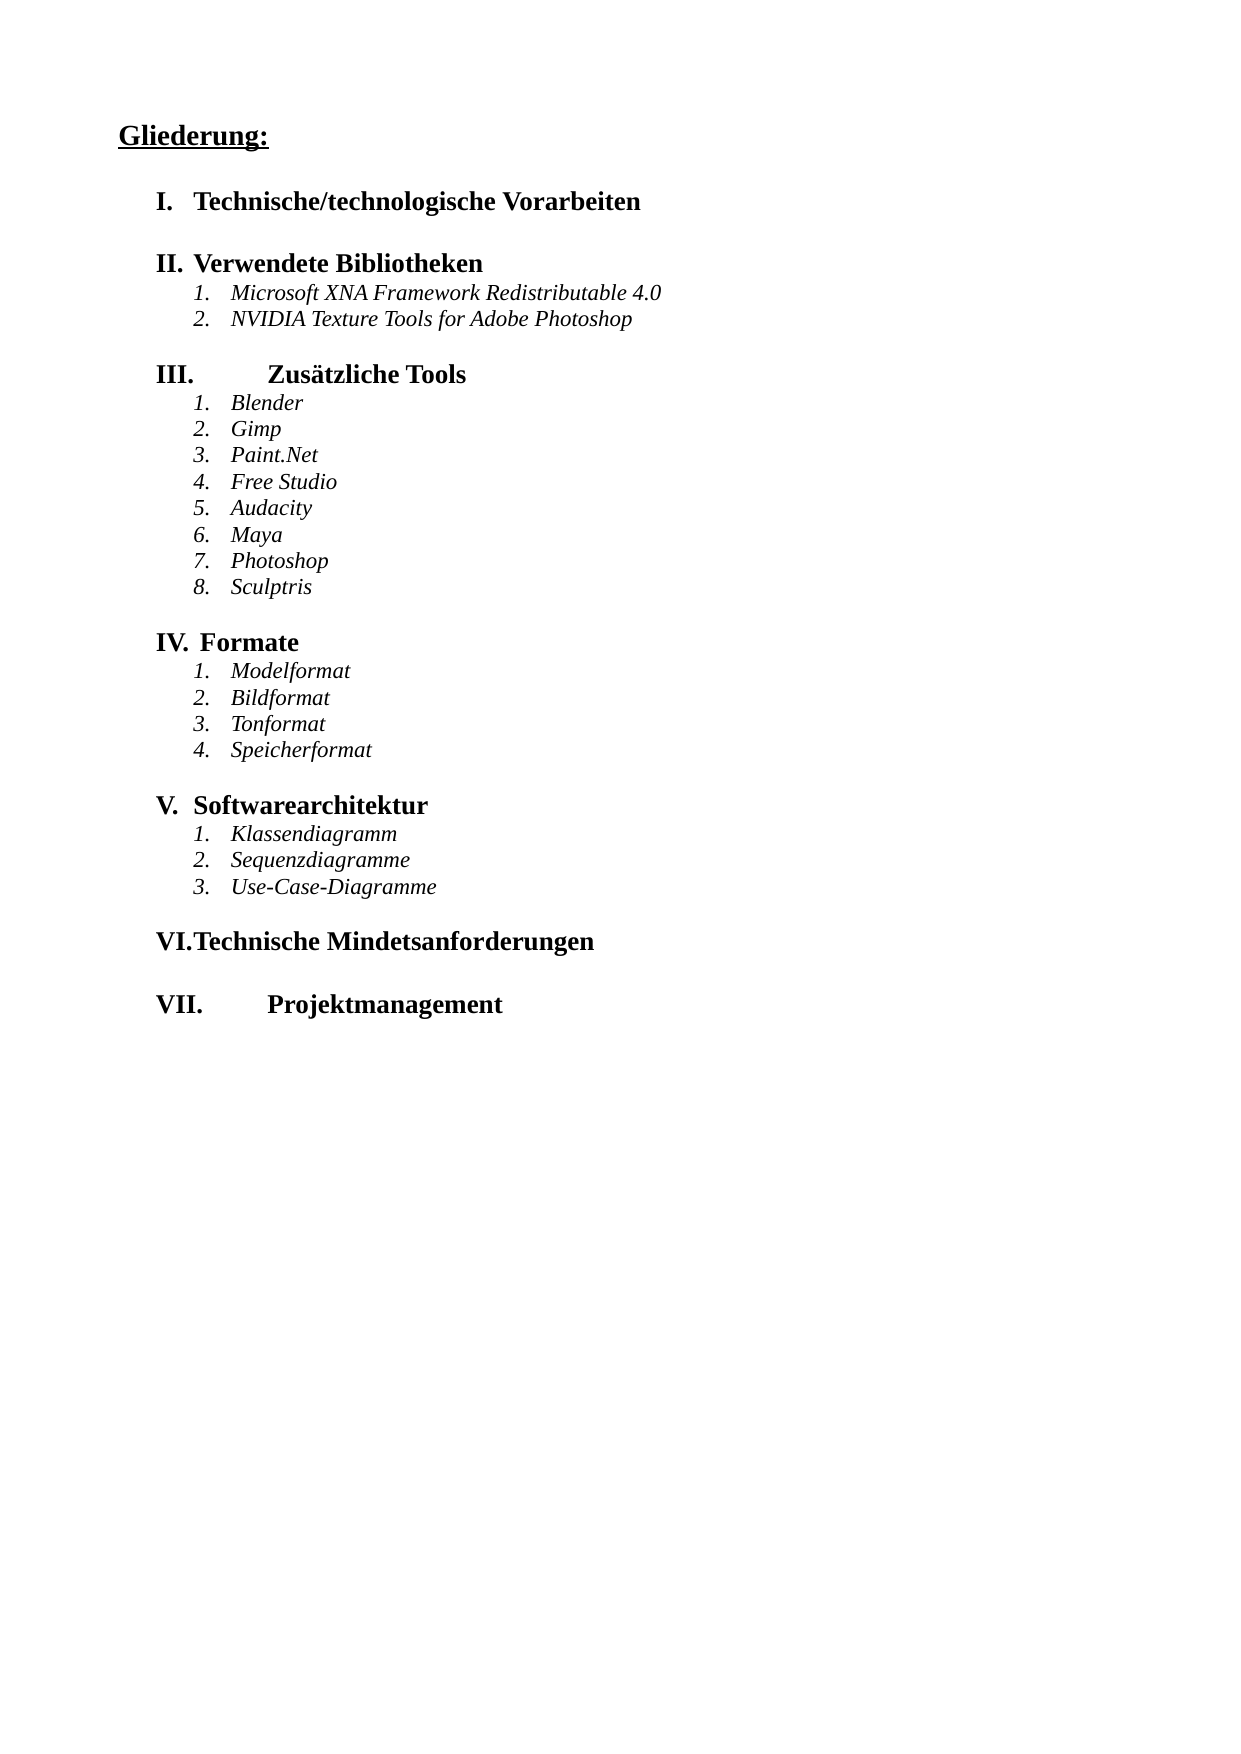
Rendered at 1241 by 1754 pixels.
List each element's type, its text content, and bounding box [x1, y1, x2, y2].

list Technische Mindetsanforderungen [156, 926, 1122, 957]
list Gimp [193, 415, 1122, 442]
list Speicherformat [193, 736, 1122, 763]
list Maya [193, 521, 1122, 547]
list Photoshop [193, 547, 1122, 573]
list Softwarearchitektur [156, 789, 1122, 820]
list Zusätzliche Tools [156, 358, 1122, 389]
list Paint.Net [193, 442, 1122, 468]
list Modelformat [193, 657, 1122, 683]
list Klassendiagramm [193, 820, 1122, 846]
list Audacity [193, 494, 1122, 521]
list Verwendete Bibliotheken [156, 247, 1122, 279]
list Technische/technologische Vorarbeiten [156, 185, 1122, 216]
list NVIDIA Texture Tools for Adobe Photoshop [193, 305, 1122, 331]
list Projektmanagement [156, 988, 1122, 1019]
list Microsoft XNA Framework Redistributable 4.0 [193, 279, 1122, 305]
list Sequenzdiagramme [193, 846, 1122, 873]
list Free Studio [193, 468, 1122, 494]
text Gliederung: [118, 118, 1122, 152]
list Blender [193, 389, 1122, 415]
list Sculptris [193, 573, 1122, 600]
list Use-Case-Diagramme [193, 873, 1122, 899]
list Tonformat [193, 710, 1122, 736]
list Bildformat [193, 683, 1122, 710]
list Formate [156, 626, 1122, 657]
